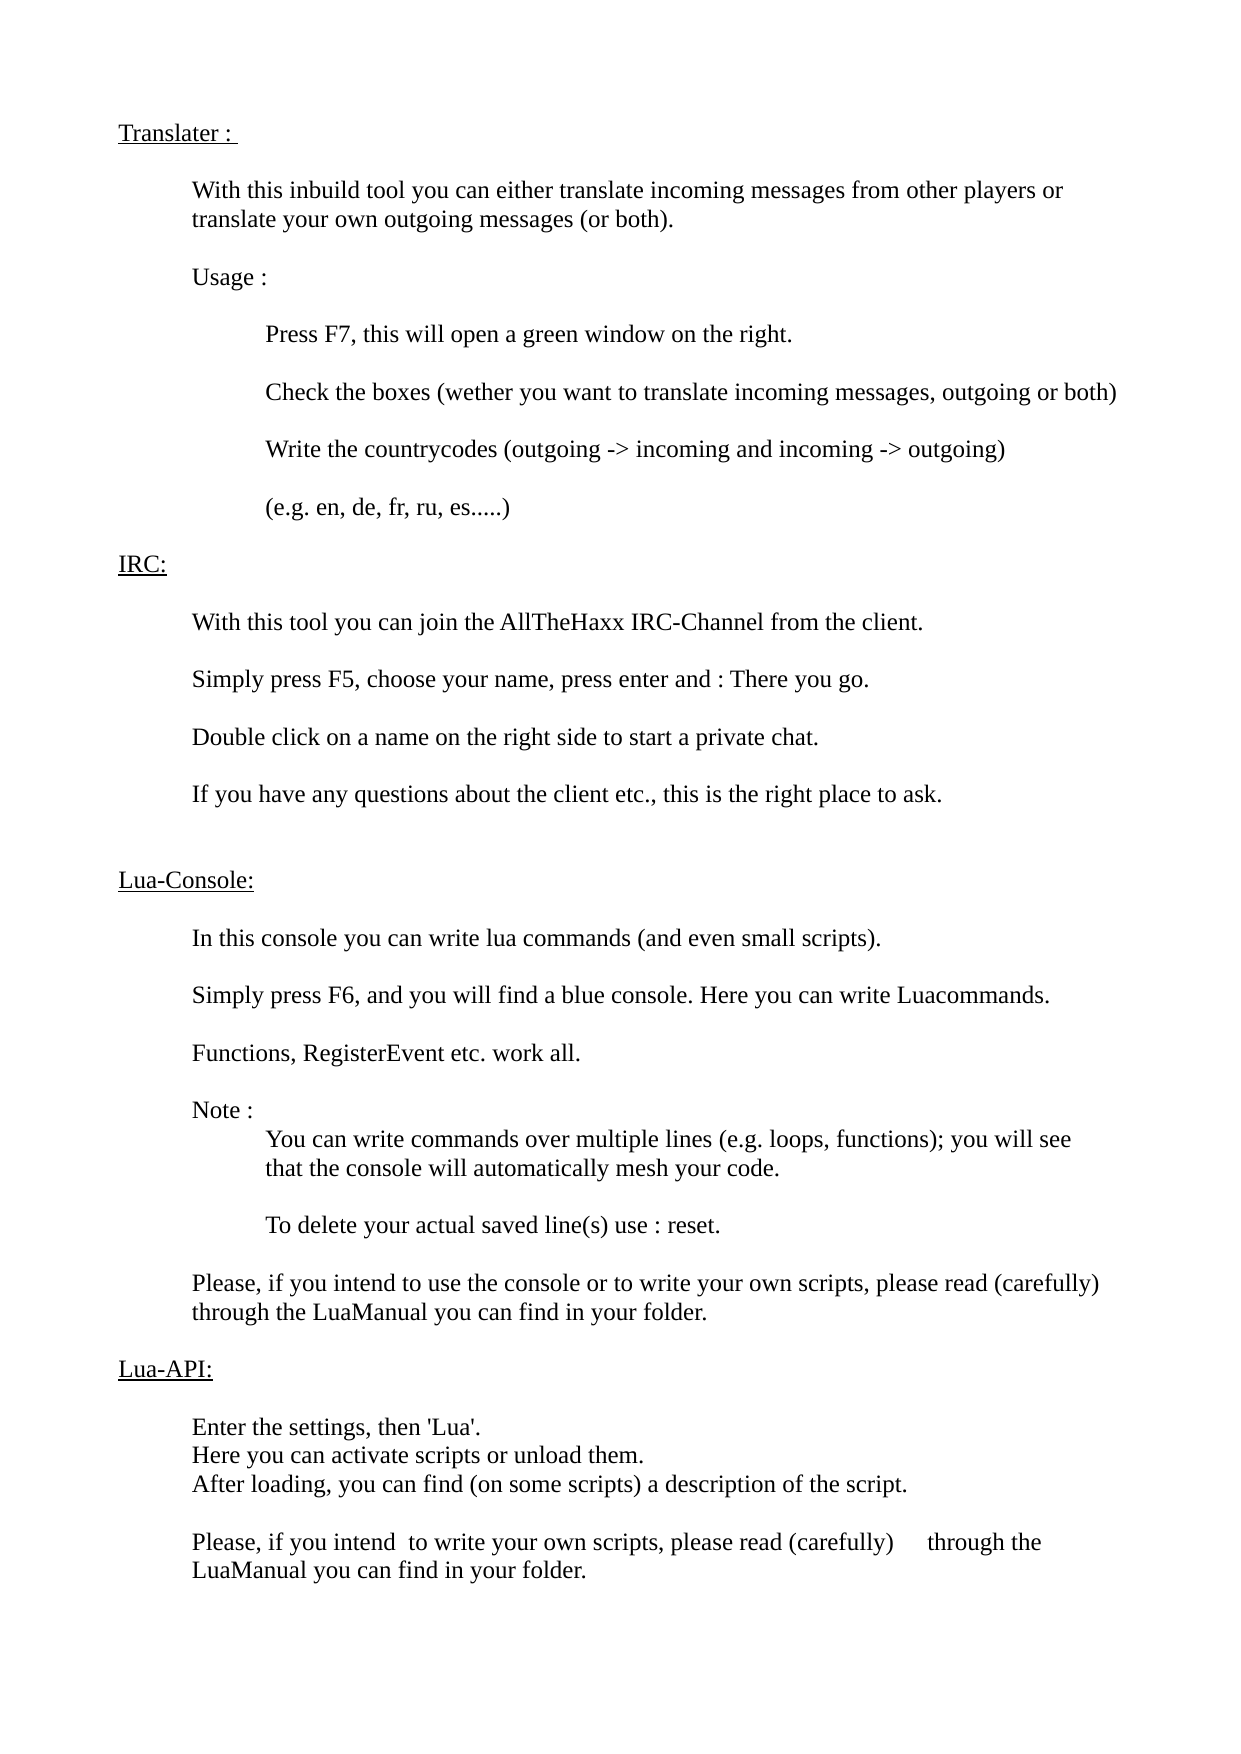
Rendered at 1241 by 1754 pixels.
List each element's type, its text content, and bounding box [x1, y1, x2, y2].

text Functions, RegisterEvent etc. work all. [118, 1038, 1122, 1067]
text Lua-API: [118, 1354, 1122, 1383]
text Here you can activate scripts or unload them. [118, 1441, 1122, 1469]
text If you have any questions about the client etc., this is the right place to ask. [118, 779, 1122, 808]
text Please, if you intend to use the console or to write your own scripts, please read (carefully) through the LuaManual you can find in your folder. [118, 1268, 1122, 1326]
text Please, if you intend to write your own scripts, please read (carefully) through the LuaManual you can find in your folder. [118, 1527, 1122, 1584]
text Simply press F5, choose your name, press enter and : There you go. [118, 664, 1122, 693]
text Note : [118, 1096, 1122, 1124]
text With this inbuild tool you can either translate incoming messages from other players or translate your own outgoing messages (or both). [118, 176, 1122, 233]
text Simply press F6, and you will find a blue console. Here you can write Luacommands. [118, 981, 1122, 1009]
text After loading, you can find (on some scripts) a description of the script. [118, 1469, 1122, 1498]
text Enter the settings, then 'Lua'. [118, 1412, 1122, 1441]
text Press F7, this will open a green window on the right. [118, 319, 1122, 348]
text Translater : [118, 118, 1122, 147]
text In this console you can write lua commands (and even small scripts). [118, 923, 1122, 952]
text You can write commands over multiple lines (e.g. loops, functions); you will see that the console will automatically mesh your code. [118, 1124, 1122, 1182]
text With this tool you can join the AllTheHaxx IRC-Channel from the client. [118, 607, 1122, 636]
text Double click on a name on the right side to start a private chat. [118, 722, 1122, 751]
text To delete your actual saved line(s) use : reset. [118, 1211, 1122, 1239]
text (e.g. en, de, fr, ru, es.....) [118, 492, 1122, 521]
text IRC: [118, 549, 1122, 578]
text Usage : [118, 262, 1122, 291]
text Check the boxes (wether you want to translate incoming messages, outgoing or both) [118, 377, 1122, 406]
text Lua-Console: [118, 866, 1122, 894]
text Write the countrycodes (outgoing -> incoming and incoming -> outgoing) [118, 434, 1122, 463]
